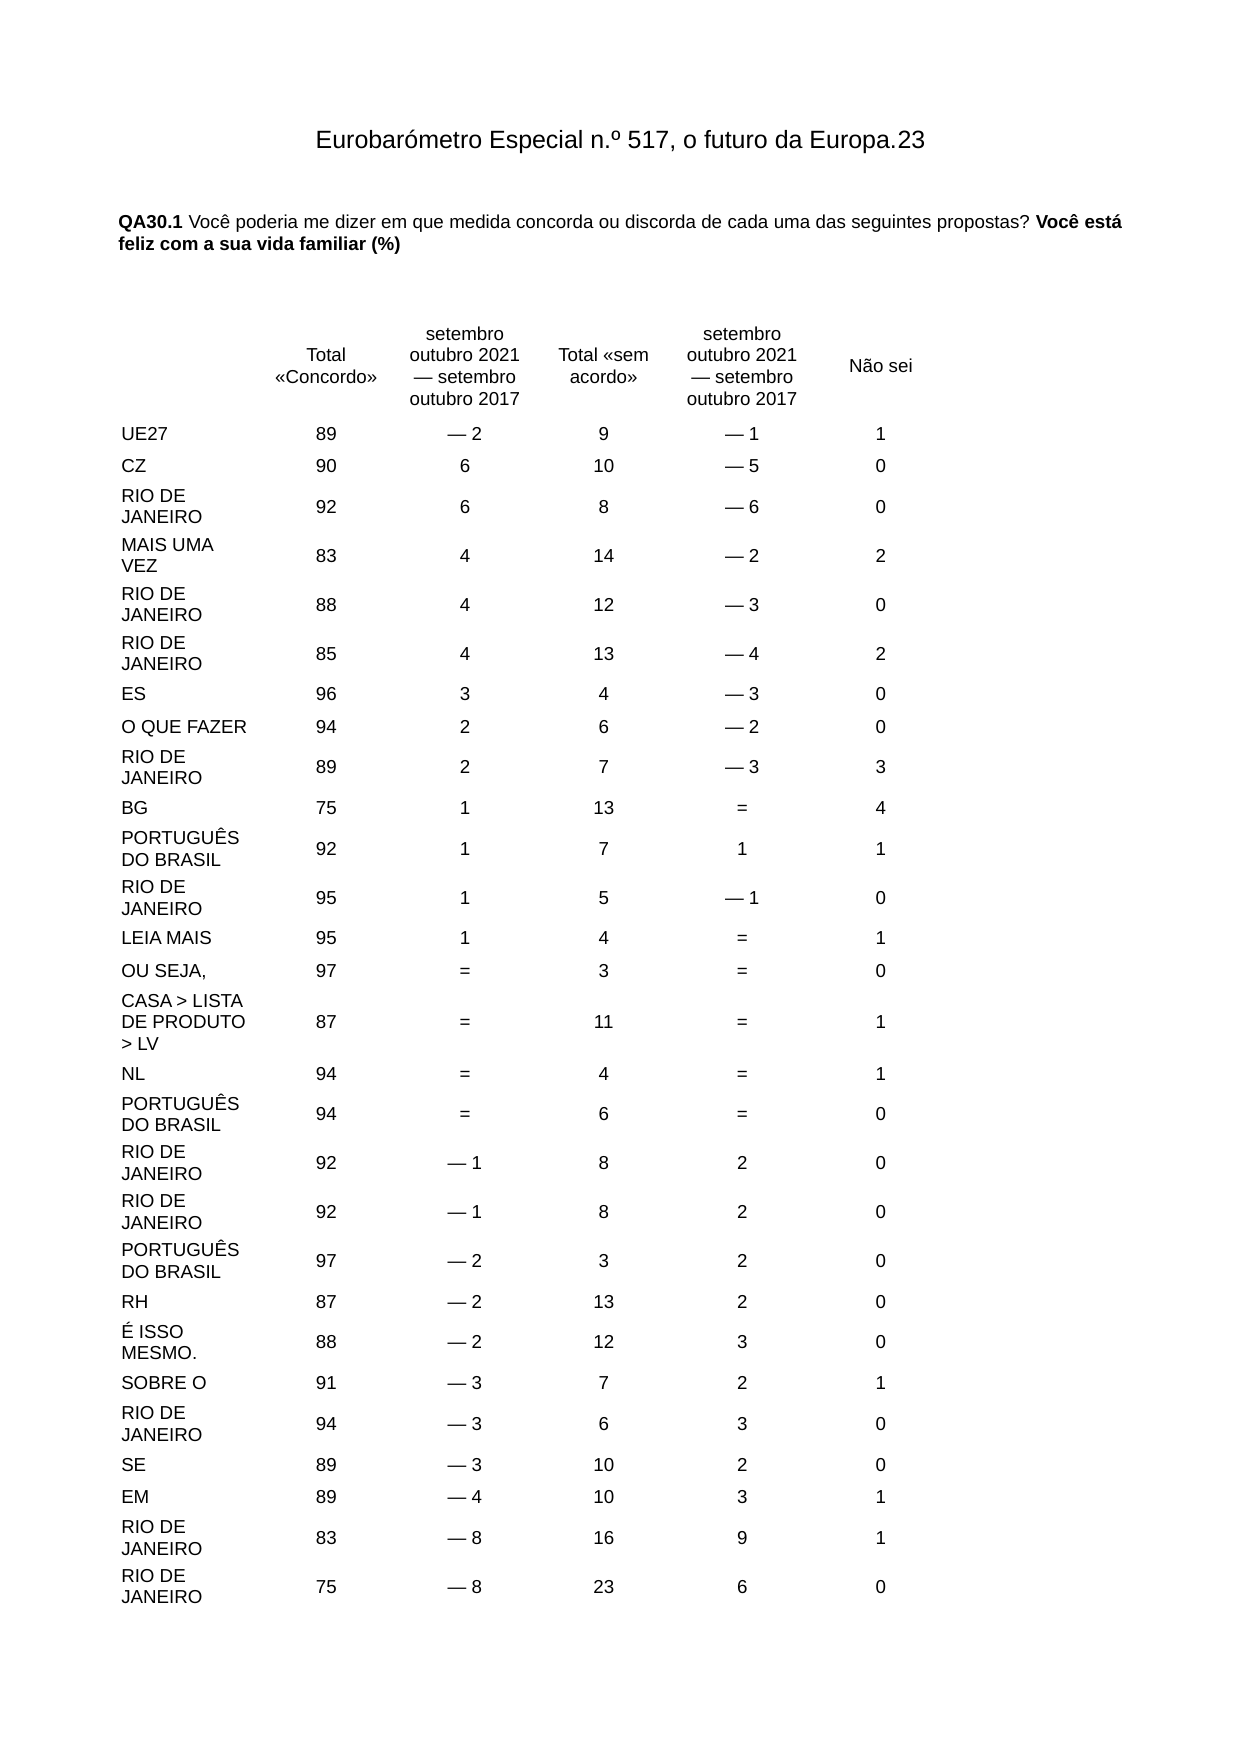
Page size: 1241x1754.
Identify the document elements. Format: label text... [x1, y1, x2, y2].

table_cell 89 [257, 1448, 395, 1480]
table_cell 1 [811, 1513, 950, 1562]
table_cell 1 [811, 1057, 950, 1089]
table_cell — 2 [395, 1318, 534, 1367]
table_cell — 1 [673, 417, 811, 449]
table_cell RIO DE JANEIRO [118, 1513, 257, 1562]
table_header [257, 282, 395, 314]
table_cell 1 [811, 987, 950, 1057]
table_cell 16 [534, 1513, 673, 1562]
table_cell 2 [395, 743, 534, 791]
table_cell 0 [811, 1188, 950, 1236]
table_cell 4 [395, 531, 534, 580]
table_cell 92 [257, 1188, 395, 1236]
table_cell 88 [257, 580, 395, 629]
table_cell 8 [534, 1139, 673, 1187]
table_cell UE27 [118, 417, 257, 449]
table_cell 1 [811, 824, 950, 873]
table_cell 3 [534, 954, 673, 987]
table_cell 92 [257, 482, 395, 531]
table_cell 1 [395, 873, 534, 922]
table_cell SOBRE O [118, 1367, 257, 1399]
table_cell 3 [395, 678, 534, 710]
table_cell 13 [534, 629, 673, 678]
table_cell — 8 [395, 1562, 534, 1611]
table_cell BG [118, 791, 257, 824]
table_cell 8 [534, 1188, 673, 1236]
table_cell = [395, 954, 534, 987]
table_cell 89 [257, 743, 395, 791]
table_cell 96 [257, 678, 395, 710]
table_cell — 2 [673, 531, 811, 580]
table_cell 2 [673, 1188, 811, 1236]
table_cell 0 [811, 1318, 950, 1367]
table_cell EM [118, 1480, 257, 1513]
table_cell 91 [257, 1367, 395, 1399]
table_cell CZ [118, 450, 257, 482]
table_cell 0 [811, 954, 950, 987]
table_cell O QUE FAZER [118, 710, 257, 742]
table_cell 13 [534, 791, 673, 824]
table_cell 12 [534, 1318, 673, 1367]
table_cell 0 [811, 1562, 950, 1611]
table_cell 7 [534, 743, 673, 791]
table_cell = [395, 987, 534, 1057]
table_cell 14 [534, 531, 673, 580]
table_cell 0 [811, 1139, 950, 1187]
table_cell — 2 [395, 1236, 534, 1285]
table_cell 4 [534, 1057, 673, 1089]
table_cell 2 [673, 1448, 811, 1480]
table_cell 1 [811, 1367, 950, 1399]
table_cell 94 [257, 1057, 395, 1089]
table_cell 10 [534, 1448, 673, 1480]
table_cell RIO DE JANEIRO [118, 873, 257, 922]
table_cell 3 [534, 1236, 673, 1285]
table_cell RIO DE JANEIRO [118, 1562, 257, 1611]
table_cell — 5 [673, 450, 811, 482]
table_cell 0 [811, 1236, 950, 1285]
table_cell — 1 [395, 1139, 534, 1187]
table_cell 3 [673, 1480, 811, 1513]
table_cell 3 [673, 1318, 811, 1367]
table_cell Total «sem acordo» [534, 314, 673, 417]
table_cell — 3 [673, 678, 811, 710]
table_cell 88 [257, 1318, 395, 1367]
table_cell 2 [811, 629, 950, 678]
table_cell 23 [534, 1562, 673, 1611]
table_cell 6 [673, 1562, 811, 1611]
table_cell 11 [534, 987, 673, 1057]
table_cell 95 [257, 922, 395, 954]
table_cell RIO DE JANEIRO [118, 1139, 257, 1187]
table_cell RIO DE JANEIRO [118, 482, 257, 531]
table_cell = [395, 1090, 534, 1138]
table_cell 0 [811, 678, 950, 710]
table_cell LEIA MAIS [118, 922, 257, 954]
table_cell 4 [395, 629, 534, 678]
table_cell — 2 [673, 710, 811, 742]
table_cell 2 [811, 531, 950, 580]
table_cell 3 [811, 743, 950, 791]
table_cell RIO DE JANEIRO [118, 629, 257, 678]
table_cell Total «Concordo» [257, 314, 395, 417]
table_cell 4 [811, 791, 950, 824]
table_cell 97 [257, 1236, 395, 1285]
table_cell ES [118, 678, 257, 710]
table_cell 87 [257, 1285, 395, 1318]
table_cell = [673, 1057, 811, 1089]
table_cell 6 [534, 1090, 673, 1138]
table_cell 0 [811, 482, 950, 531]
table_cell 0 [811, 1399, 950, 1448]
table_cell 75 [257, 1562, 395, 1611]
table_cell Não sei [811, 314, 950, 417]
table_cell RIO DE JANEIRO [118, 580, 257, 629]
table_cell 2 [673, 1285, 811, 1318]
table_cell setembro outubro 2021 — setembro outubro 2017 [673, 314, 811, 417]
table_cell 5 [534, 873, 673, 922]
table_cell 83 [257, 1513, 395, 1562]
table_cell 0 [811, 710, 950, 742]
table_cell — 1 [395, 1188, 534, 1236]
table_cell = [673, 791, 811, 824]
table_cell 2 [673, 1367, 811, 1399]
table_cell 94 [257, 1090, 395, 1138]
table_cell — 3 [673, 580, 811, 629]
table_cell OU SEJA, [118, 954, 257, 987]
table_cell 0 [811, 1090, 950, 1138]
table_cell 2 [673, 1139, 811, 1187]
table_cell 3 [673, 1399, 811, 1448]
table_cell — 3 [395, 1448, 534, 1480]
table_cell MAIS UMA VEZ [118, 531, 257, 580]
table_cell 89 [257, 1480, 395, 1513]
table_cell 12 [534, 580, 673, 629]
table_cell PORTUGUÊS DO BRASIL [118, 824, 257, 873]
table_header [118, 282, 257, 314]
table_cell SE [118, 1448, 257, 1480]
table_cell — 3 [395, 1399, 534, 1448]
table_cell 89 [257, 417, 395, 449]
table_cell 6 [395, 482, 534, 531]
table_cell 2 [395, 710, 534, 742]
table_cell = [673, 922, 811, 954]
table_cell — 4 [673, 629, 811, 678]
table_cell 97 [257, 954, 395, 987]
table_cell = [673, 987, 811, 1057]
table_cell 4 [395, 580, 534, 629]
table_cell 9 [534, 417, 673, 449]
table_cell — 8 [395, 1513, 534, 1562]
table_cell 6 [395, 450, 534, 482]
table_cell — 6 [673, 482, 811, 531]
table_cell RIO DE JANEIRO [118, 1399, 257, 1448]
table_cell — 3 [395, 1367, 534, 1399]
table_cell — 2 [395, 417, 534, 449]
table_cell — 4 [395, 1480, 534, 1513]
table_cell 6 [534, 1399, 673, 1448]
table_cell 7 [534, 1367, 673, 1399]
table_cell 6 [534, 710, 673, 742]
table_cell 1 [395, 791, 534, 824]
table_cell 1 [811, 922, 950, 954]
table_cell — 1 [673, 873, 811, 922]
table_cell 1 [395, 922, 534, 954]
table_cell 8 [534, 482, 673, 531]
table_cell 87 [257, 987, 395, 1057]
table_cell = [395, 1057, 534, 1089]
table_cell 2 [673, 1236, 811, 1285]
table_cell 0 [811, 450, 950, 482]
table_cell É ISSO MESMO. [118, 1318, 257, 1367]
table_cell 1 [811, 1480, 950, 1513]
table_cell CASA > LISTA DE PRODUTO > LV [118, 987, 257, 1057]
table_cell 13 [534, 1285, 673, 1318]
table_cell = [673, 954, 811, 987]
table_cell 1 [811, 417, 950, 449]
table_cell 1 [673, 824, 811, 873]
table_cell 4 [534, 922, 673, 954]
text QA30.1 Você poderia me dizer em que medida concorda ou discorda de cada uma das seguintes propostas? Você está feliz com a sua vida familiar (%) [118, 211, 1122, 254]
table_cell RIO DE JANEIRO [118, 743, 257, 791]
table_cell 10 [534, 1480, 673, 1513]
table_cell 1 [395, 824, 534, 873]
table_cell PORTUGUÊS DO BRASIL [118, 1236, 257, 1285]
table_cell 10 [534, 450, 673, 482]
table_cell = [673, 1090, 811, 1138]
table_cell 92 [257, 824, 395, 873]
table_header [534, 282, 673, 314]
table_cell 75 [257, 791, 395, 824]
table_cell RIO DE JANEIRO [118, 1188, 257, 1236]
table_cell 92 [257, 1139, 395, 1187]
table_cell — 2 [395, 1285, 534, 1318]
table_cell [118, 314, 257, 417]
table_cell — 3 [673, 743, 811, 791]
table_cell 94 [257, 710, 395, 742]
table_cell 95 [257, 873, 395, 922]
table_header [673, 282, 811, 314]
table_cell 0 [811, 1285, 950, 1318]
table_cell setembro outubro 2021 — setembro outubro 2017 [395, 314, 534, 417]
table_cell 0 [811, 1448, 950, 1480]
table_cell 94 [257, 1399, 395, 1448]
table_cell 9 [673, 1513, 811, 1562]
table_header [811, 282, 950, 314]
table_cell RH [118, 1285, 257, 1318]
table_cell 90 [257, 450, 395, 482]
table_cell PORTUGUÊS DO BRASIL [118, 1090, 257, 1138]
table_cell 0 [811, 580, 950, 629]
table_cell 0 [811, 873, 950, 922]
table_header [395, 282, 534, 314]
table_cell 7 [534, 824, 673, 873]
table_cell 83 [257, 531, 395, 580]
table_cell 85 [257, 629, 395, 678]
table_cell 4 [534, 678, 673, 710]
table_cell NL [118, 1057, 257, 1089]
